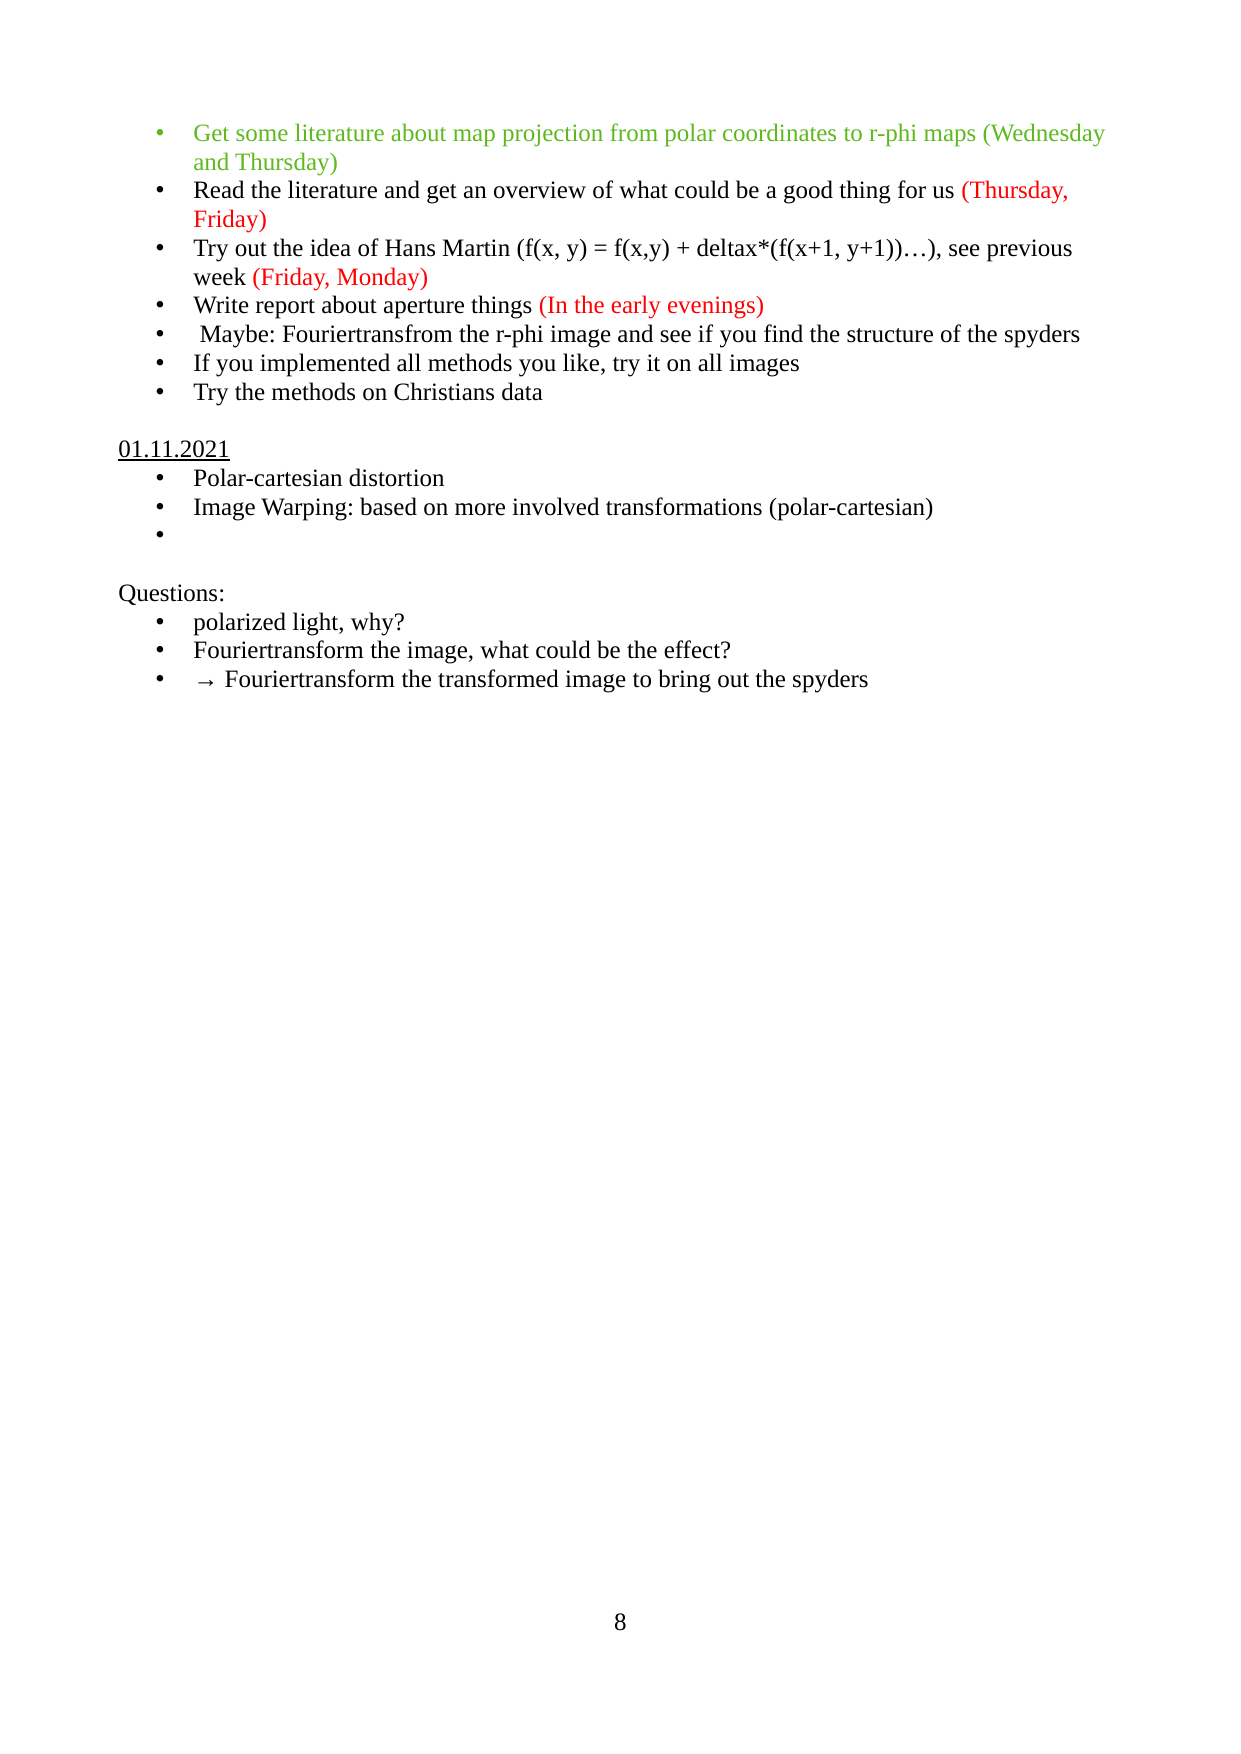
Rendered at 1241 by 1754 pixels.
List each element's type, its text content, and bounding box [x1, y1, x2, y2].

list Fouriertransform the image, what could be the effect? [156, 636, 1122, 664]
text Questions: [118, 578, 1122, 607]
text 01.11.2021 [118, 434, 1122, 463]
list If you implemented all methods you like, try it on all images [156, 348, 1122, 377]
list → Fouriertransform the transformed image to bring out the spyders [156, 664, 1122, 693]
list Read the literature and get an overview of what could be a good thing for us (Thursday, Friday) [156, 176, 1122, 233]
list Try out the idea of Hans Martin (f(x, y) = f(x,y) + deltax*(f(x+1, y+1))…), see previous week (Friday, Monday) [156, 233, 1122, 291]
list Maybe: Fouriertransfrom the r-phi image and see if you find the structure of the spyders [156, 319, 1122, 348]
list Try the methods on Christians data [156, 377, 1122, 406]
list Polar-cartesian distortion [156, 463, 1122, 492]
list Get some literature about map projection from polar coordinates to r-phi maps (Wednesday and Thursday) [156, 118, 1122, 176]
list Write report about aperture things (In the early evenings) [156, 291, 1122, 319]
list polarized light, why? [156, 607, 1122, 636]
list Image Warping: based on more involved transformations (polar-cartesian) [156, 492, 1122, 521]
